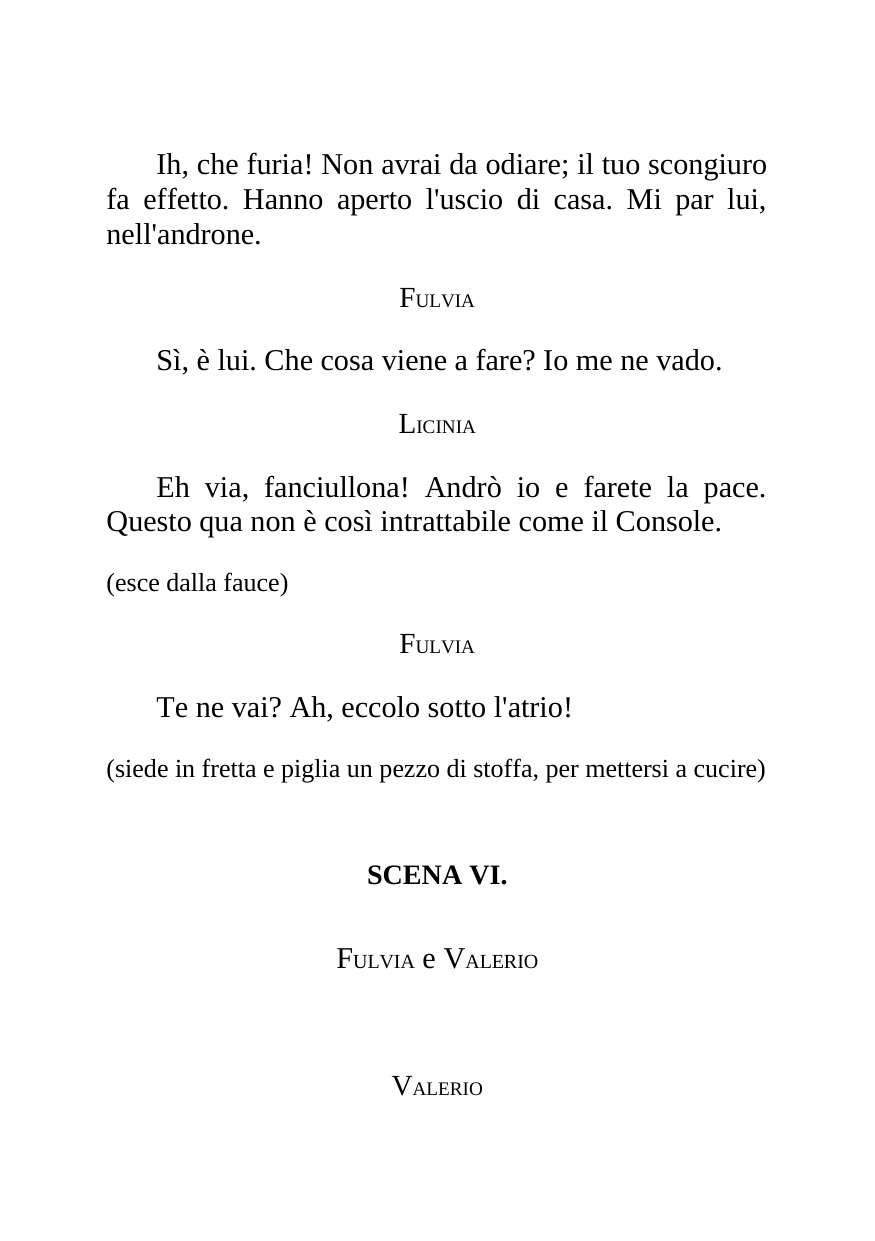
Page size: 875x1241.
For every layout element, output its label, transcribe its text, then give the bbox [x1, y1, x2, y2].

text Fulvia [156, 627, 718, 660]
text Ih, che furia! Non avrai da odiare; il tuo scongiuro fa effetto. Hanno aperto l'uscio di casa. Mi par lui, nell'androne. [106, 146, 768, 251]
text (esce dalla fauce) [106, 567, 768, 597]
text Fulvia e Valerio [106, 941, 768, 975]
text Valerio [156, 1068, 718, 1102]
text (siede in fretta e piglia un pezzo di stoffa, per mettersi a cucire) [106, 753, 768, 783]
text Licinia [156, 406, 718, 440]
subtitle SCENA VI. [106, 858, 768, 891]
text Eh via, fanciullona! Andrò io e farete la pace. Questo qua non è così intrattabile come il Console. [106, 469, 768, 538]
text Te ne vai? Ah, eccolo sotto l'atrio! [106, 689, 768, 724]
text Sì, è lui. Che cosa viene a fare? Io me ne vado. [106, 342, 768, 377]
text Fulvia [156, 280, 718, 313]
